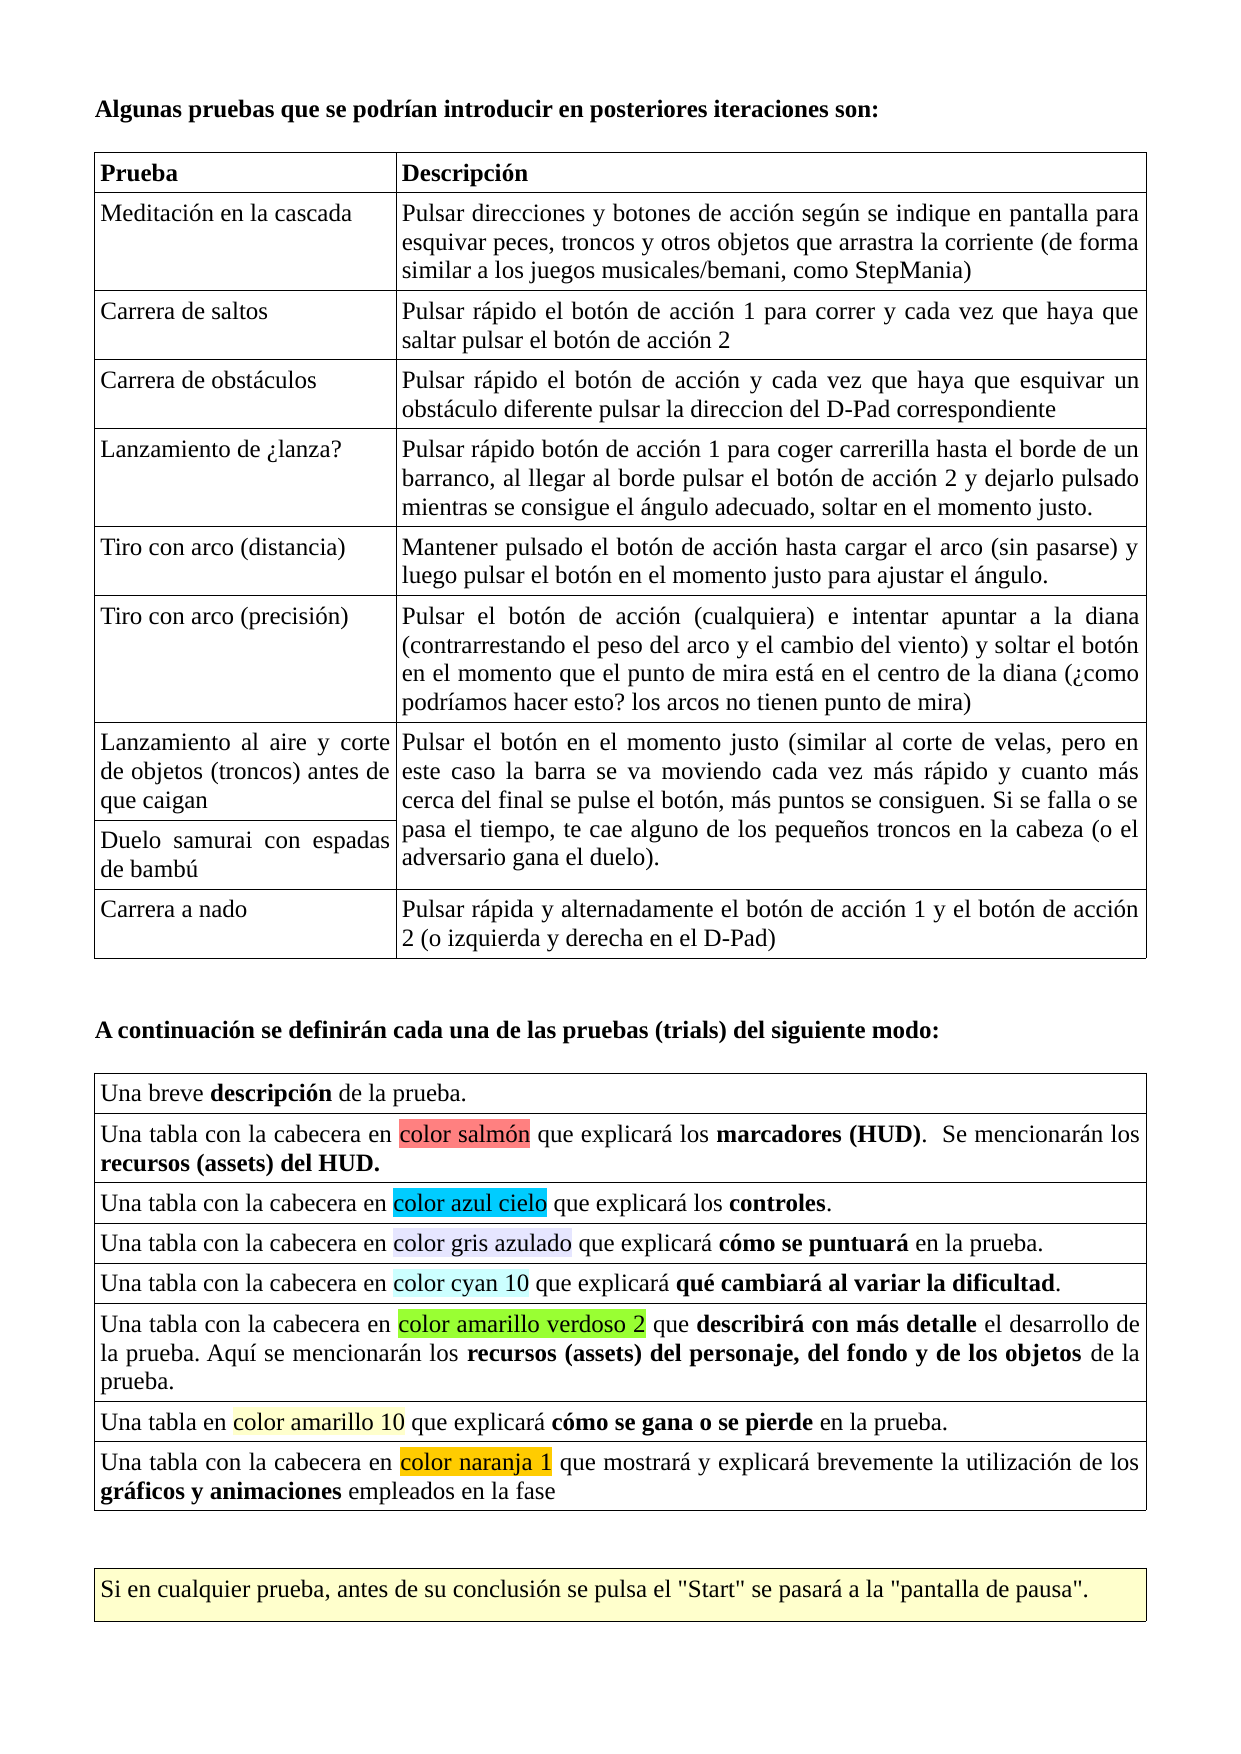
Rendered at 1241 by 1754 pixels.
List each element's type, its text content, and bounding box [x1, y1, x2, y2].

table_cell Carrera a nado [95, 890, 396, 958]
table_cell Pulsar el botón de acción (cualquiera) e intentar apuntar a la diana (contrarrestando el peso del arco y el cambio del viento) y soltar el botón en el momento que el punto de mira está en el centro de la diana (¿como podríamos hacer esto? los arcos no tienen punto de mira) [397, 596, 1146, 722]
table_cell Una tabla con la cabecera en color azul cielo que explicará los controles. [95, 1183, 1146, 1222]
table_cell Una tabla con la cabecera en color salmón que explicará los marcadores (HUD). Se mencionarán los recursos (assets) del HUD. [95, 1114, 1146, 1182]
table_cell Una tabla con la cabecera en color amarillo verdoso 2 que describirá con más detalle el desarrollo de la prueba. Aquí se mencionarán los recursos (assets) del personaje, del fondo y de los objetos de la prueba. [95, 1304, 1146, 1401]
table_header Si en cualquier prueba, antes de su conclusión se pulsa el "Start" se pasará a la "pantalla de pausa". [95, 1569, 1146, 1621]
table_header Prueba [95, 153, 396, 192]
table_cell Carrera de saltos [95, 291, 396, 359]
table_header Descripción [397, 153, 1146, 192]
table_cell Pulsar direcciones y botones de acción según se indique en pantalla para esquivar peces, troncos y otros objetos que arrastra la corriente (de forma similar a los juegos musicales/bemani, como StepMania) [397, 193, 1146, 290]
table_cell Carrera de obstáculos [95, 360, 396, 428]
table_cell Mantener pulsado el botón de acción hasta cargar el arco (sin pasarse) y luego pulsar el botón en el momento justo para ajustar el ángulo. [397, 527, 1146, 595]
table_cell Una tabla con la cabecera en color naranja 1 que mostrará y explicará brevemente la utilización de los gráficos y animaciones empleados en la fase [95, 1442, 1146, 1510]
table_cell Pulsar rápido botón de acción 1 para coger carrerilla hasta el borde de un barranco, al llegar al borde pulsar el botón de acción 2 y dejarlo pulsado mientras se consigue el ángulo adecuado, soltar en el momento justo. [397, 429, 1146, 526]
table_cell Tiro con arco (distancia) [95, 527, 396, 595]
table_header Una breve descripción de la prueba. [95, 1074, 1146, 1113]
table_cell Duelo samurai con espadas de bambú [95, 821, 396, 888]
table_cell Pulsar el botón en el momento justo (similar al corte de velas, pero en este caso la barra se va moviendo cada vez más rápido y cuanto más cerca del final se pulse el botón, más puntos se consiguen. Si se falla o se pasa el tiempo, te cae alguno de los pequeños troncos en la cabeza (o el adversario gana el duelo). [397, 723, 1146, 888]
text Algunas pruebas que se podrían introducir en posteriores iteraciones son: [94, 94, 1146, 123]
table_cell Una tabla en color amarillo 10 que explicará cómo se gana o se pierde en la prueba. [95, 1402, 1146, 1441]
table_cell Lanzamiento de ¿lanza? [95, 429, 396, 526]
table_cell Pulsar rápida y alternadamente el botón de acción 1 y el botón de acción 2 (o izquierda y derecha en el D-Pad) [397, 890, 1146, 958]
table_cell Lanzamiento al aire y corte de objetos (troncos) antes de que caigan [95, 723, 396, 819]
table_cell Tiro con arco (precisión) [95, 596, 396, 722]
table_cell Pulsar rápido el botón de acción 1 para correr y cada vez que haya que saltar pulsar el botón de acción 2 [397, 291, 1146, 359]
text A continuación se definirán cada una de las pruebas (trials) del siguiente modo: [94, 1015, 1146, 1044]
table_cell Una tabla con la cabecera en color gris azulado que explicará cómo se puntuará en la prueba. [95, 1224, 1146, 1263]
table_cell Una tabla con la cabecera en color cyan 10 que explicará qué cambiará al variar la dificultad. [95, 1264, 1146, 1303]
table_cell Pulsar rápido el botón de acción y cada vez que haya que esquivar un obstáculo diferente pulsar la direccion del D-Pad correspondiente [397, 360, 1146, 428]
table_cell Meditación en la cascada [95, 193, 396, 290]
